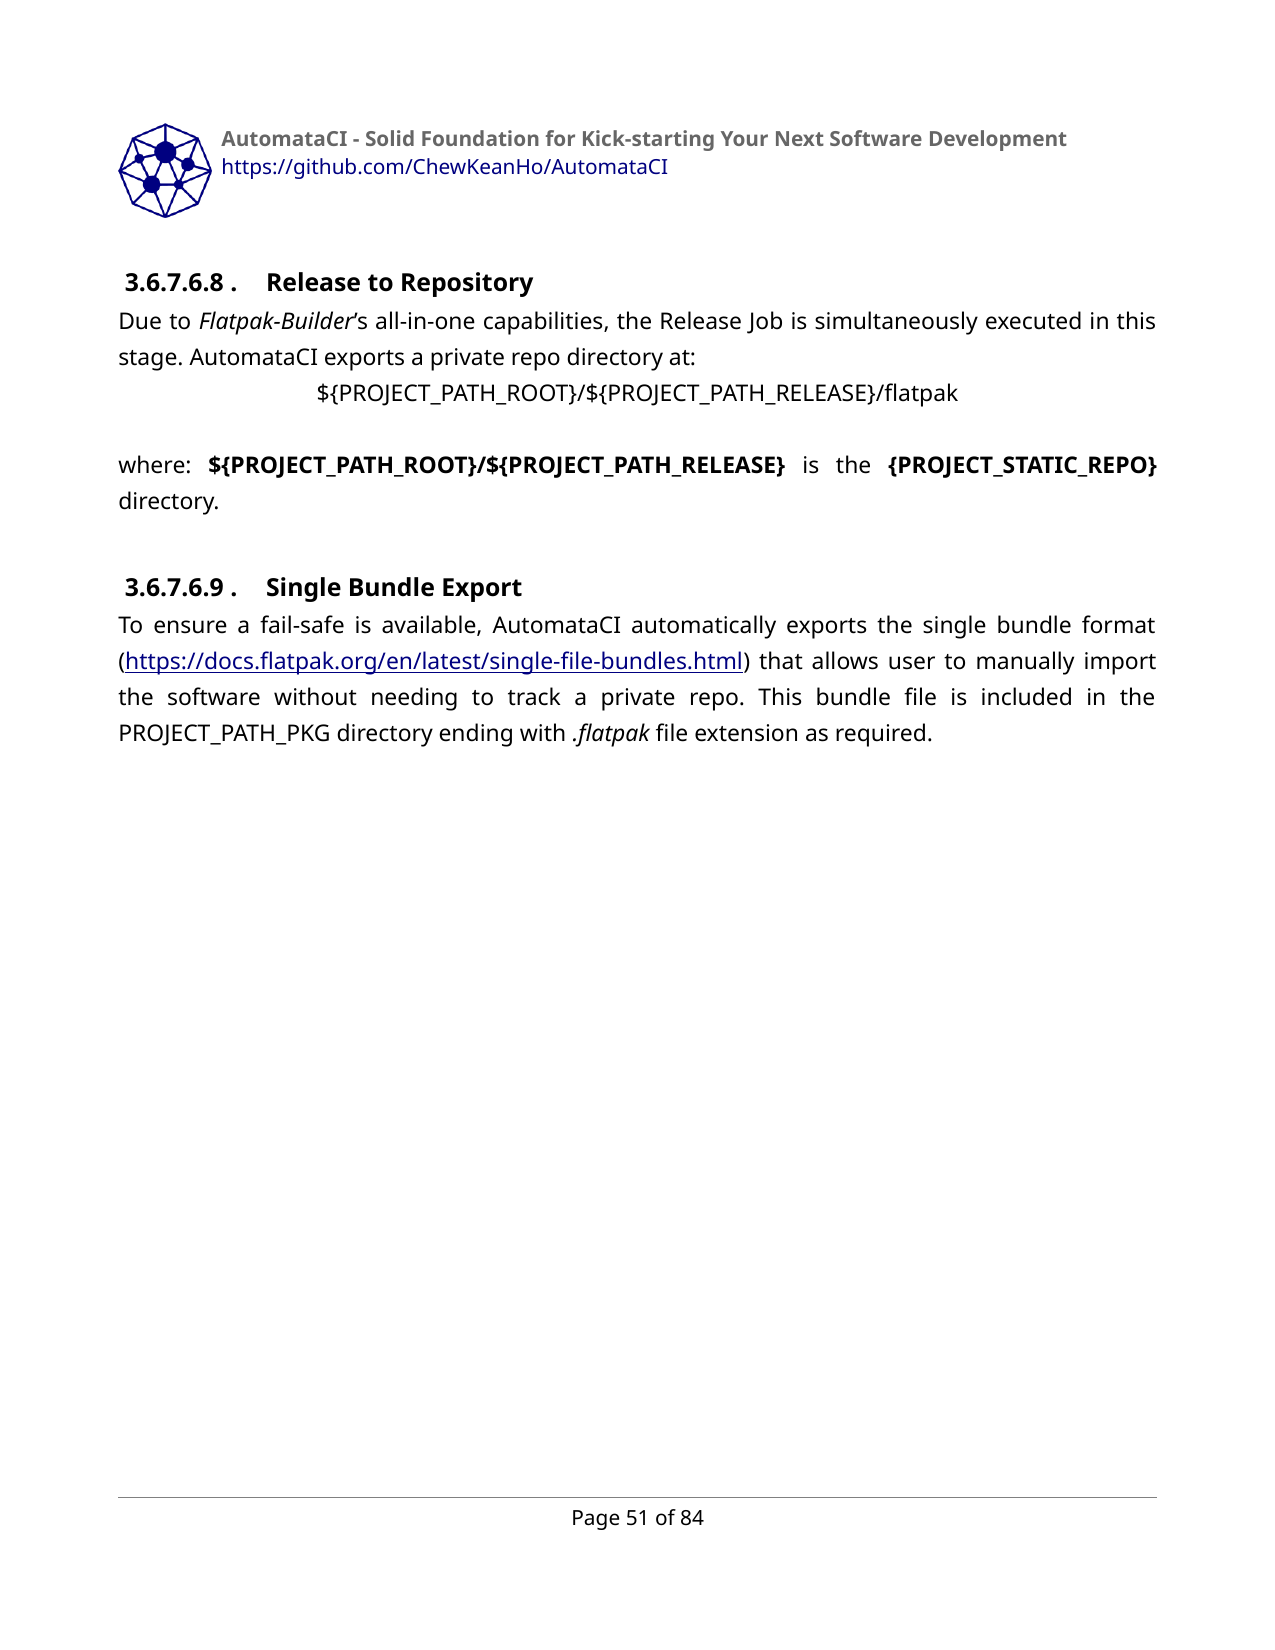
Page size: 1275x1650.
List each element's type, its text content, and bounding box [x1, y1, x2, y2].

picture [118, 123, 212, 218]
subtitle Single Bundle Export [118, 569, 1157, 603]
text To ensure a fail-safe is available, AutomataCI automatically exports the single bundle format (https://docs.flatpak.org/en/latest/single-file-bundles.html) that allows user to manually import the software without needing to track a private repo. This bundle file is included in the PROJECT_PATH_PKG directory ending with .flatpak file extension as required. [118, 609, 1157, 748]
subtitle Release to Repository [118, 265, 1157, 299]
text ${PROJECT_PATH_ROOT}/${PROJECT_PATH_RELEASE}/flatpak [118, 377, 1157, 408]
text Due to Flatpak-Builder’s all-in-one capabilities, the Release Job is simultaneously executed in this stage. AutomataCI exports a private repo directory at: [118, 305, 1157, 372]
text where: ${PROJECT_PATH_ROOT}/${PROJECT_PATH_RELEASE} is the {PROJECT_STATIC_REPO} directory. [118, 449, 1157, 516]
